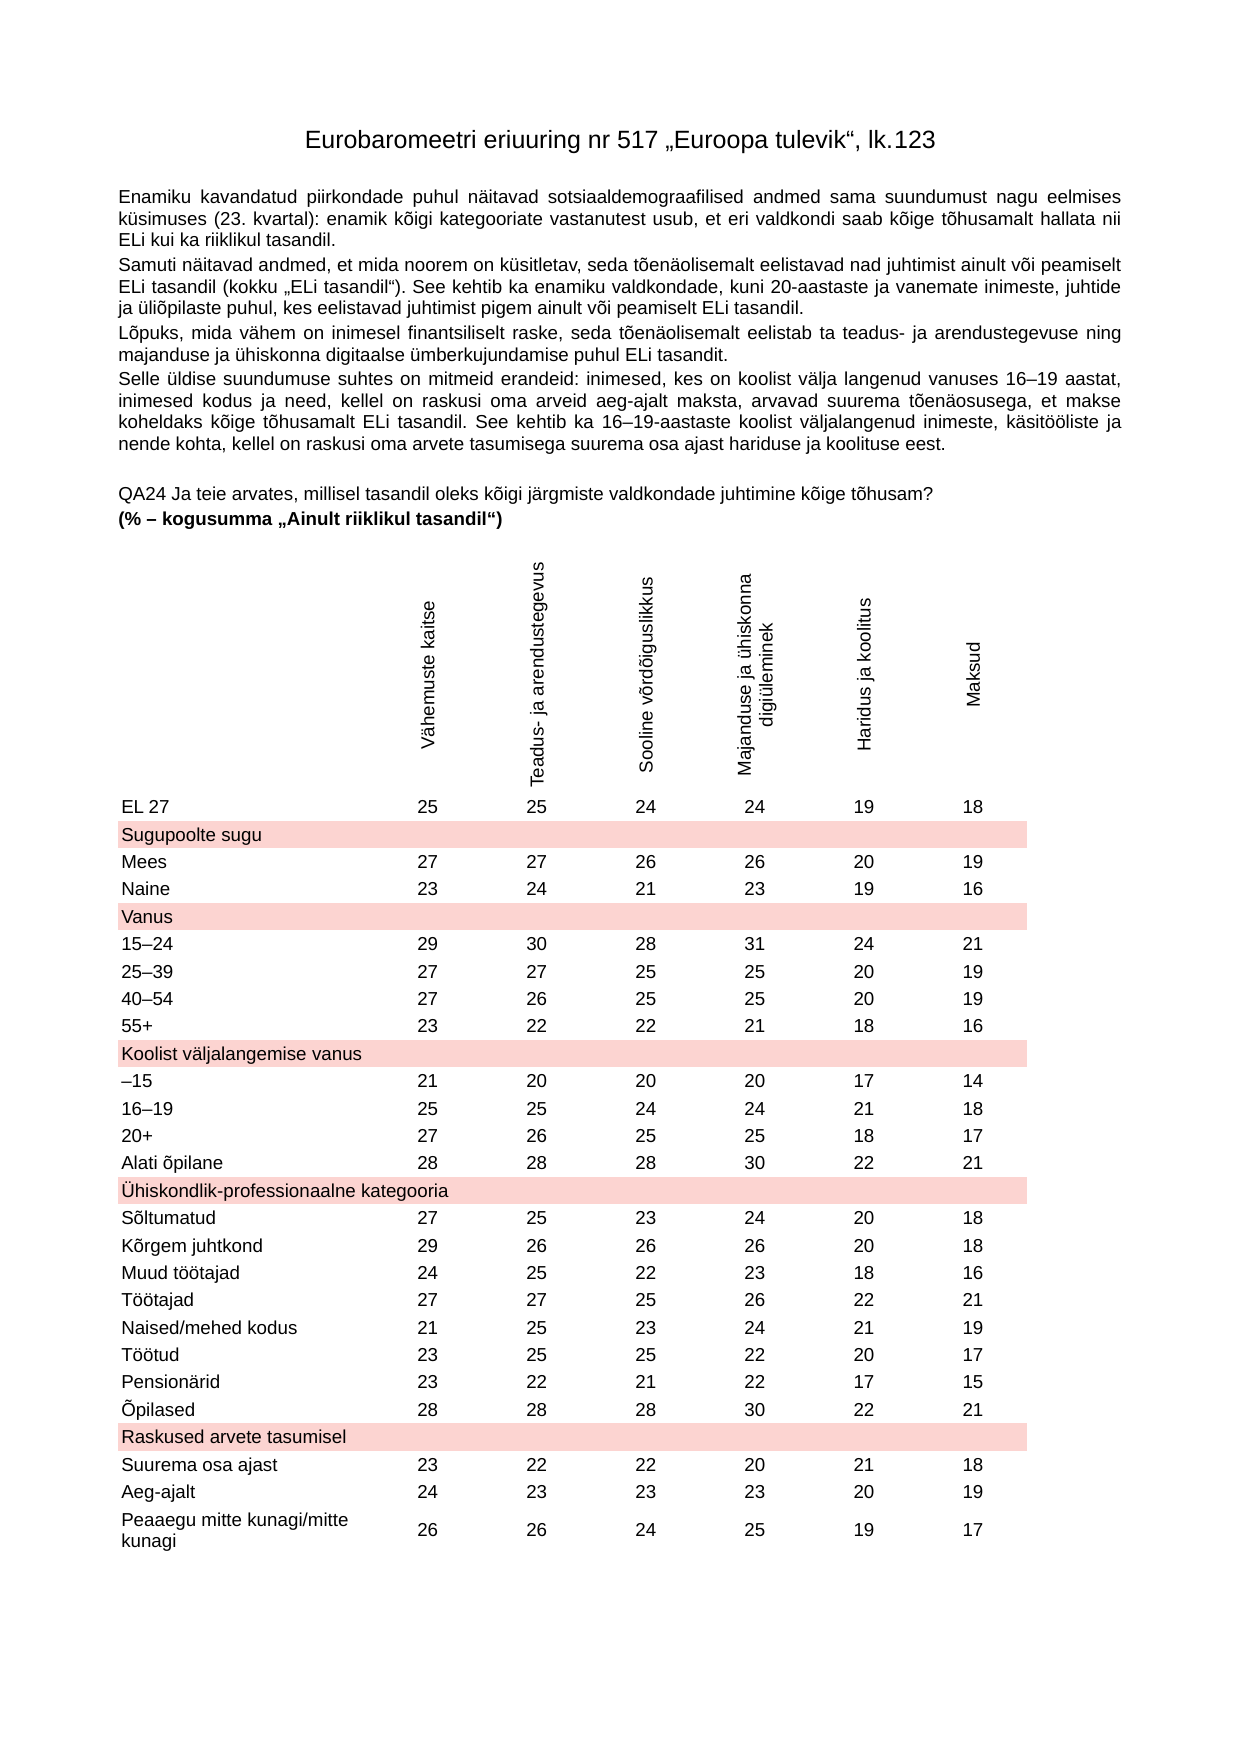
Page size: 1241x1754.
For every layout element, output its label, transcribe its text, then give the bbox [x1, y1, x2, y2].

table_cell [591, 1040, 700, 1067]
table_cell 17 [918, 1505, 1027, 1554]
text Samuti näitavad andmed, et mida noorem on küsitletav, seda tõenäolisemalt eelistavad nad juhtimist ainult või peamiselt ELi tasandil (kokku „ELi tasandil“). See kehtib ka enamiku valdkondade, kuni 20-aastaste ja vanemate inimeste, juhtide ja üliõpilaste puhul, kes eelistavad juhtimist pigem ainult või peamiselt ELi tasandil. [118, 254, 1122, 319]
table_cell [918, 1177, 1027, 1204]
table_cell 25–39 [118, 958, 373, 985]
table_cell 23 [373, 1341, 482, 1368]
table_cell Alati õpilane [118, 1149, 373, 1177]
table_cell Vanus [118, 903, 373, 930]
table_cell 18 [918, 1451, 1027, 1478]
text Lõpuks, mida vähem on inimesel finantsiliselt raske, seda tõenäolisemalt eelistab ta teadus- ja arendustegevuse ning majanduse ja ühiskonna digitaalse ümberkujundamise puhul ELi tasandit. [118, 322, 1122, 365]
text (% – kogusumma „Ainult riiklikul tasandil“) [118, 507, 1122, 529]
table_cell Naised/mehed kodus [118, 1314, 373, 1341]
table_cell 26 [482, 1122, 591, 1149]
table_cell 28 [591, 1149, 700, 1177]
table_cell 22 [809, 1286, 918, 1314]
table_cell 23 [373, 1369, 482, 1396]
table_cell 20 [700, 1451, 809, 1478]
table_cell 22 [809, 1396, 918, 1423]
table_cell 24 [373, 1478, 482, 1505]
table_cell Kõrgem juhtkond [118, 1231, 373, 1259]
table_cell 18 [918, 793, 1027, 821]
table_cell 27 [373, 958, 482, 985]
table_cell 19 [918, 1314, 1027, 1341]
table_cell 25 [591, 985, 700, 1012]
table_cell 25 [482, 793, 591, 821]
table_cell 27 [482, 1286, 591, 1314]
table_cell 24 [591, 1505, 700, 1554]
table_cell Töötajad [118, 1286, 373, 1314]
table_cell 25 [700, 985, 809, 1012]
table_cell 24 [591, 793, 700, 821]
table_header Maksud [918, 557, 1027, 793]
table_cell Sugupoolte sugu [118, 821, 373, 848]
table_cell [373, 903, 482, 930]
text Selle üldise suundumuse suhtes on mitmeid erandeid: inimesed, kes on koolist välja langenud vanuses 16–19 aastat, inimesed kodus ja need, kellel on raskusi oma arveid aeg-ajalt maksta, arvavad suurema tõenäosusega, et makse koheldaks kõige tõhusamalt ELi tasandil. See kehtib ka 16–19-aastaste koolist väljalangenud inimeste, käsitööliste ja nende kohta, kellel on raskusi oma arvete tasumisega suurema osa ajast hariduse ja koolituse eest. [118, 368, 1122, 454]
table_cell 26 [700, 1286, 809, 1314]
table_cell Õpilased [118, 1396, 373, 1423]
table_cell EL 27 [118, 793, 373, 821]
table_cell 24 [700, 1314, 809, 1341]
table_cell [482, 1040, 591, 1067]
table_cell [700, 903, 809, 930]
table_cell 21 [700, 1012, 809, 1040]
table_cell 28 [373, 1149, 482, 1177]
table_cell 26 [700, 848, 809, 875]
table_cell 22 [700, 1341, 809, 1368]
table_cell 19 [918, 848, 1027, 875]
table_cell [700, 821, 809, 848]
table_cell [809, 1423, 918, 1451]
table_cell 18 [918, 1231, 1027, 1259]
table_cell 26 [482, 985, 591, 1012]
table_cell [700, 1040, 809, 1067]
table_cell 25 [373, 793, 482, 821]
table_cell 55+ [118, 1012, 373, 1040]
table_cell Koolist väljalangemise vanus [118, 1040, 482, 1067]
table_cell [373, 821, 482, 848]
table_cell 25 [591, 958, 700, 985]
table_cell 18 [809, 1122, 918, 1149]
table_cell 17 [918, 1341, 1027, 1368]
table_cell 20 [809, 1341, 918, 1368]
table_cell 19 [809, 1505, 918, 1554]
table_cell 26 [373, 1505, 482, 1554]
table_cell 23 [373, 1012, 482, 1040]
table_header Vähemuste kaitse [373, 557, 482, 793]
table_cell Töötud [118, 1341, 373, 1368]
table_header Majanduse ja ühiskonna digiüleminek [700, 557, 809, 793]
table_cell 27 [373, 1122, 482, 1149]
table_cell [700, 1423, 809, 1451]
table_cell 25 [482, 1259, 591, 1286]
table_cell 21 [591, 875, 700, 903]
table_cell 24 [482, 875, 591, 903]
table_cell 27 [373, 848, 482, 875]
table_cell [809, 1177, 918, 1204]
table_cell 25 [482, 1204, 591, 1231]
table_cell 25 [482, 1314, 591, 1341]
table_cell 23 [700, 1259, 809, 1286]
table_cell 21 [809, 1314, 918, 1341]
table_cell 27 [373, 985, 482, 1012]
table_cell [700, 1177, 809, 1204]
table_cell [918, 1423, 1027, 1451]
table_cell 22 [482, 1012, 591, 1040]
table_cell 21 [809, 1451, 918, 1478]
text Enamiku kavandatud piirkondade puhul näitavad sotsiaaldemograafilised andmed sama suundumust nagu eelmises küsimuses (23. kvartal): enamik kõigi kategooriate vastanutest usub, et eri valdkondi saab kõige tõhusamalt hallata nii ELi kui ka riiklikul tasandil. [118, 186, 1122, 251]
table_cell 15–24 [118, 930, 373, 957]
table_cell 26 [591, 848, 700, 875]
table_cell 16 [918, 875, 1027, 903]
table_cell 24 [809, 930, 918, 957]
table_cell –15 [118, 1067, 373, 1094]
table_cell [591, 821, 700, 848]
table_cell Pensionärid [118, 1369, 373, 1396]
table_cell 20 [809, 1478, 918, 1505]
table_cell 22 [482, 1451, 591, 1478]
table_cell [809, 1040, 918, 1067]
table_cell [809, 903, 918, 930]
table_cell Suurema osa ajast [118, 1451, 373, 1478]
table_cell 25 [700, 958, 809, 985]
table_cell 20 [809, 848, 918, 875]
table_cell 23 [591, 1314, 700, 1341]
table_cell 22 [591, 1259, 700, 1286]
table_cell Sõltumatud [118, 1204, 373, 1231]
table_cell 22 [700, 1369, 809, 1396]
text QA24 Ja teie arvates, millisel tasandil oleks kõigi järgmiste valdkondade juhtimine kõige tõhusam? [118, 482, 1122, 504]
table_cell 18 [809, 1259, 918, 1286]
table_cell 24 [591, 1095, 700, 1122]
table_cell 16–19 [118, 1095, 373, 1122]
table_cell 29 [373, 1231, 482, 1259]
table_cell 20+ [118, 1122, 373, 1149]
table_cell 24 [373, 1259, 482, 1286]
table_cell 17 [918, 1122, 1027, 1149]
table_cell 20 [809, 1204, 918, 1231]
table_cell [482, 903, 591, 930]
table_cell 23 [591, 1478, 700, 1505]
table_cell 22 [591, 1451, 700, 1478]
table_cell 24 [700, 1095, 809, 1122]
table_cell 15 [918, 1369, 1027, 1396]
table_cell 21 [918, 930, 1027, 957]
table_header Haridus ja koolitus [809, 557, 918, 793]
table_cell Peaaegu mitte kunagi/mitte kunagi [118, 1505, 373, 1554]
table_cell 23 [482, 1478, 591, 1505]
table_cell 16 [918, 1012, 1027, 1040]
table_cell 18 [918, 1095, 1027, 1122]
table_cell 26 [591, 1231, 700, 1259]
table_cell 23 [591, 1204, 700, 1231]
table_cell [918, 821, 1027, 848]
table_cell 40–54 [118, 985, 373, 1012]
table_cell 25 [373, 1095, 482, 1122]
table_cell 21 [591, 1369, 700, 1396]
table_cell 25 [700, 1122, 809, 1149]
table_cell 29 [373, 930, 482, 957]
table_cell 23 [700, 875, 809, 903]
table_cell [591, 903, 700, 930]
table_cell 28 [591, 930, 700, 957]
table_cell 25 [591, 1122, 700, 1149]
table_cell 22 [809, 1149, 918, 1177]
table_cell Mees [118, 848, 373, 875]
table_cell 28 [373, 1396, 482, 1423]
table_cell 19 [918, 1478, 1027, 1505]
table_header [118, 557, 373, 793]
table_cell 16 [918, 1259, 1027, 1286]
table_cell 19 [918, 985, 1027, 1012]
table_cell 27 [482, 958, 591, 985]
table_cell 20 [591, 1067, 700, 1094]
table_cell 27 [373, 1286, 482, 1314]
table_cell 28 [482, 1396, 591, 1423]
table_cell [918, 903, 1027, 930]
table_cell Muud töötajad [118, 1259, 373, 1286]
table_cell Raskused arvete tasumisel [118, 1423, 700, 1451]
table_cell 19 [809, 793, 918, 821]
table_cell 21 [373, 1067, 482, 1094]
table_cell Naine [118, 875, 373, 903]
table_cell 28 [482, 1149, 591, 1177]
table_cell 24 [700, 1204, 809, 1231]
table_cell 25 [482, 1341, 591, 1368]
table_cell 25 [700, 1505, 809, 1554]
table_cell [482, 821, 591, 848]
table_cell 23 [373, 875, 482, 903]
table_cell 21 [918, 1286, 1027, 1314]
table_cell 20 [809, 1231, 918, 1259]
table_cell 14 [918, 1067, 1027, 1094]
table_cell 18 [809, 1012, 918, 1040]
table_cell 31 [700, 930, 809, 957]
table_cell Ühiskondlik-professionaalne kategooria [118, 1177, 591, 1204]
table_cell 20 [809, 985, 918, 1012]
table_cell 22 [591, 1012, 700, 1040]
table_cell 25 [591, 1286, 700, 1314]
table_cell 17 [809, 1067, 918, 1094]
table_cell [809, 821, 918, 848]
table_cell 18 [918, 1204, 1027, 1231]
table_cell 26 [700, 1231, 809, 1259]
table_cell 20 [809, 958, 918, 985]
table_header Teadus- ja arendustegevus [482, 557, 591, 793]
table_cell 19 [809, 875, 918, 903]
table_cell [918, 1040, 1027, 1067]
table_cell 17 [809, 1369, 918, 1396]
table_cell 30 [482, 930, 591, 957]
table_cell 22 [482, 1369, 591, 1396]
table_cell 24 [700, 793, 809, 821]
table_cell 27 [373, 1204, 482, 1231]
table_cell 19 [918, 958, 1027, 985]
table_cell 21 [918, 1396, 1027, 1423]
table_cell 30 [700, 1149, 809, 1177]
table_cell 25 [482, 1095, 591, 1122]
table_cell 21 [373, 1314, 482, 1341]
table_cell 25 [591, 1341, 700, 1368]
table_cell 23 [700, 1478, 809, 1505]
table_cell 27 [482, 848, 591, 875]
table_cell 30 [700, 1396, 809, 1423]
table_cell 28 [591, 1396, 700, 1423]
table_cell 26 [482, 1505, 591, 1554]
table_header Sooline võrdõiguslikkus [591, 557, 700, 793]
table_cell 26 [482, 1231, 591, 1259]
table_cell [591, 1177, 700, 1204]
table_cell 20 [482, 1067, 591, 1094]
table_cell 20 [700, 1067, 809, 1094]
table_cell Aeg-ajalt [118, 1478, 373, 1505]
table_cell 23 [373, 1451, 482, 1478]
table_cell 21 [918, 1149, 1027, 1177]
table_cell 21 [809, 1095, 918, 1122]
